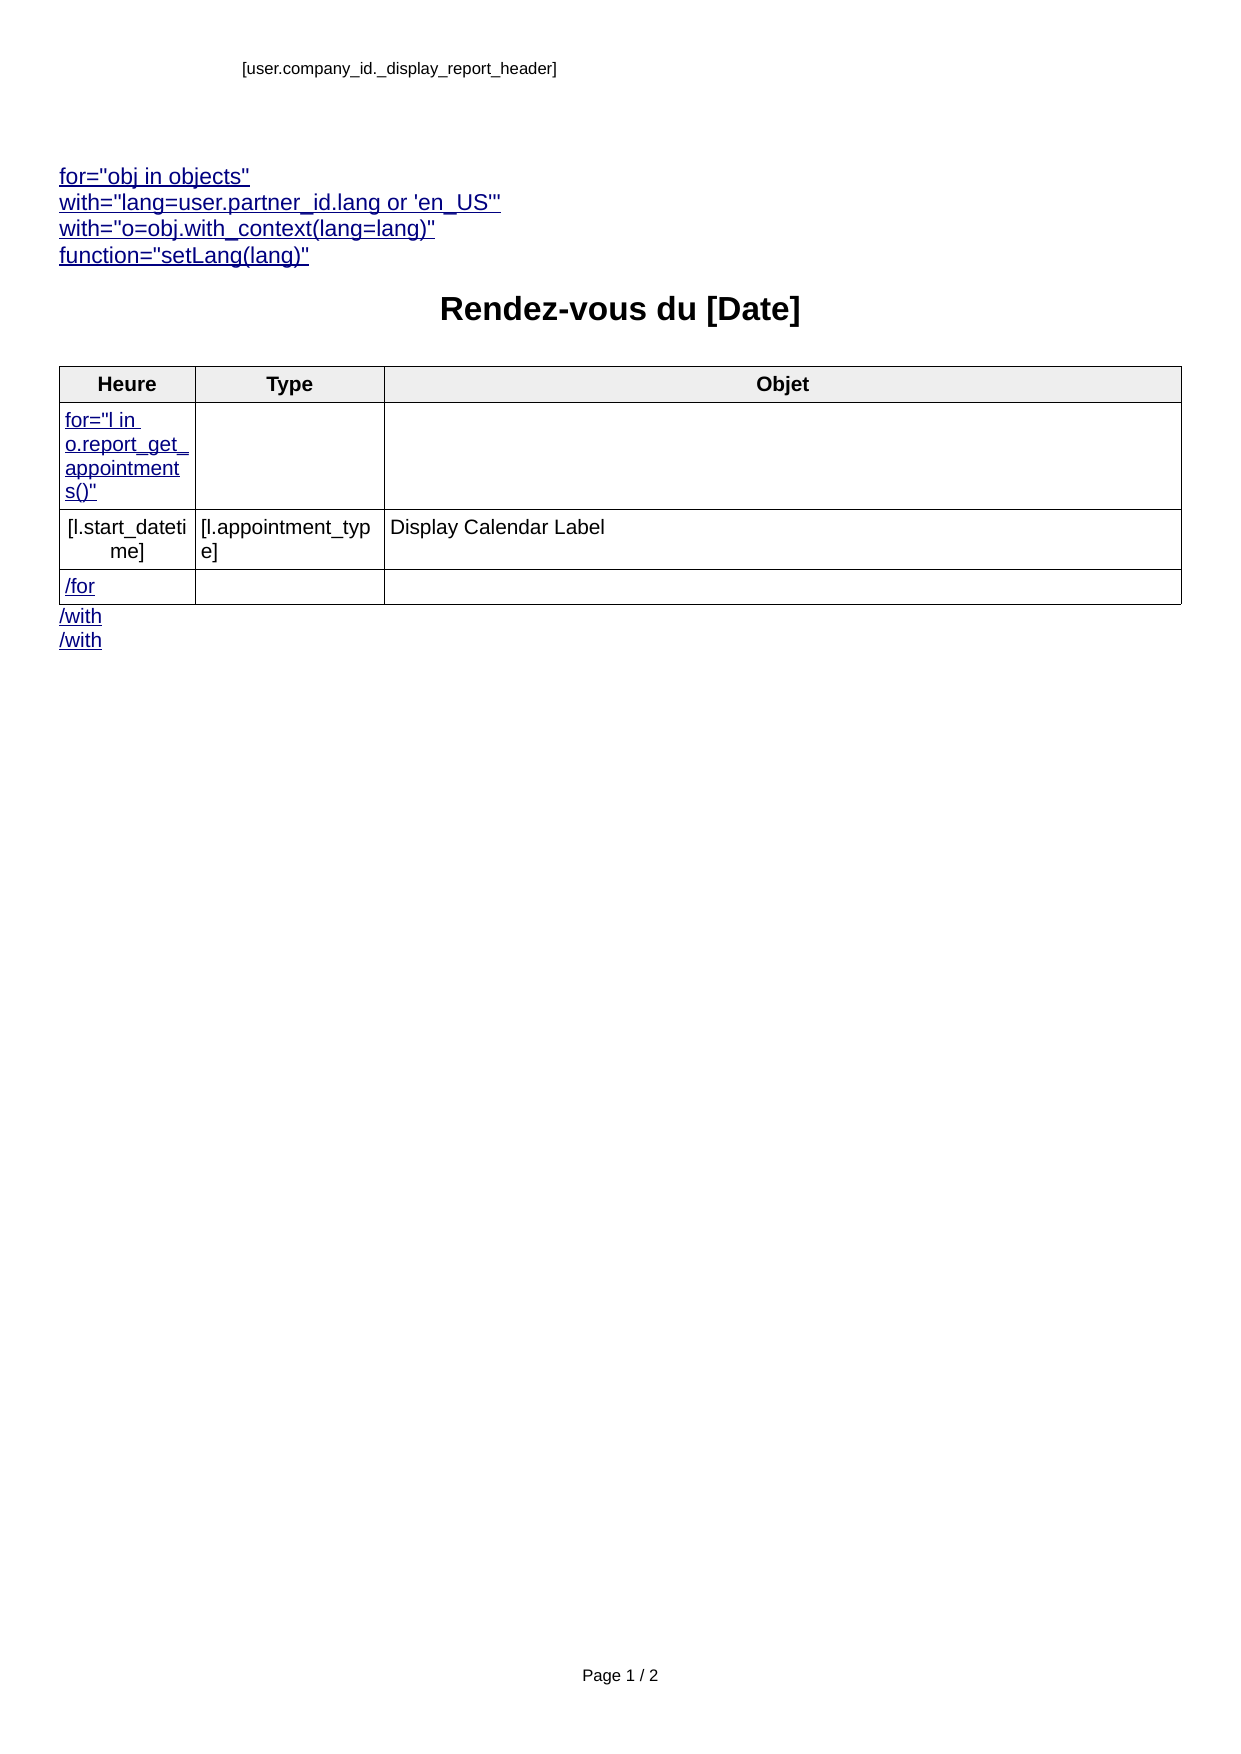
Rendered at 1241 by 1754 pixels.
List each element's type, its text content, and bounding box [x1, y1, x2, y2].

table_cell [385, 570, 1181, 604]
table_header Type [196, 367, 384, 402]
table_cell /for [60, 570, 195, 604]
text /with [59, 628, 1181, 652]
text /with [59, 605, 1181, 628]
table_cell [l.start_datetime] [60, 510, 195, 568]
table_cell [385, 403, 1181, 509]
table_header Objet [385, 367, 1181, 402]
table_cell [196, 403, 384, 509]
table_header Heure [60, 367, 195, 402]
text for="obj in objects" [59, 163, 1181, 189]
text function="setLang(lang)" [59, 242, 1181, 268]
table_cell Display Calendar Label [385, 510, 1181, 568]
text with="lang=user.partner_id.lang or 'en_US'" [59, 189, 1181, 215]
subtitle Rendez-vous du [Date] [59, 289, 1181, 327]
table_cell [196, 570, 384, 604]
table_cell [l.appointment_type] [196, 510, 384, 568]
text with="o=obj.with_context(lang=lang)" [59, 215, 1181, 242]
table_cell for="l in o.report_get_appointments()" [60, 403, 195, 509]
